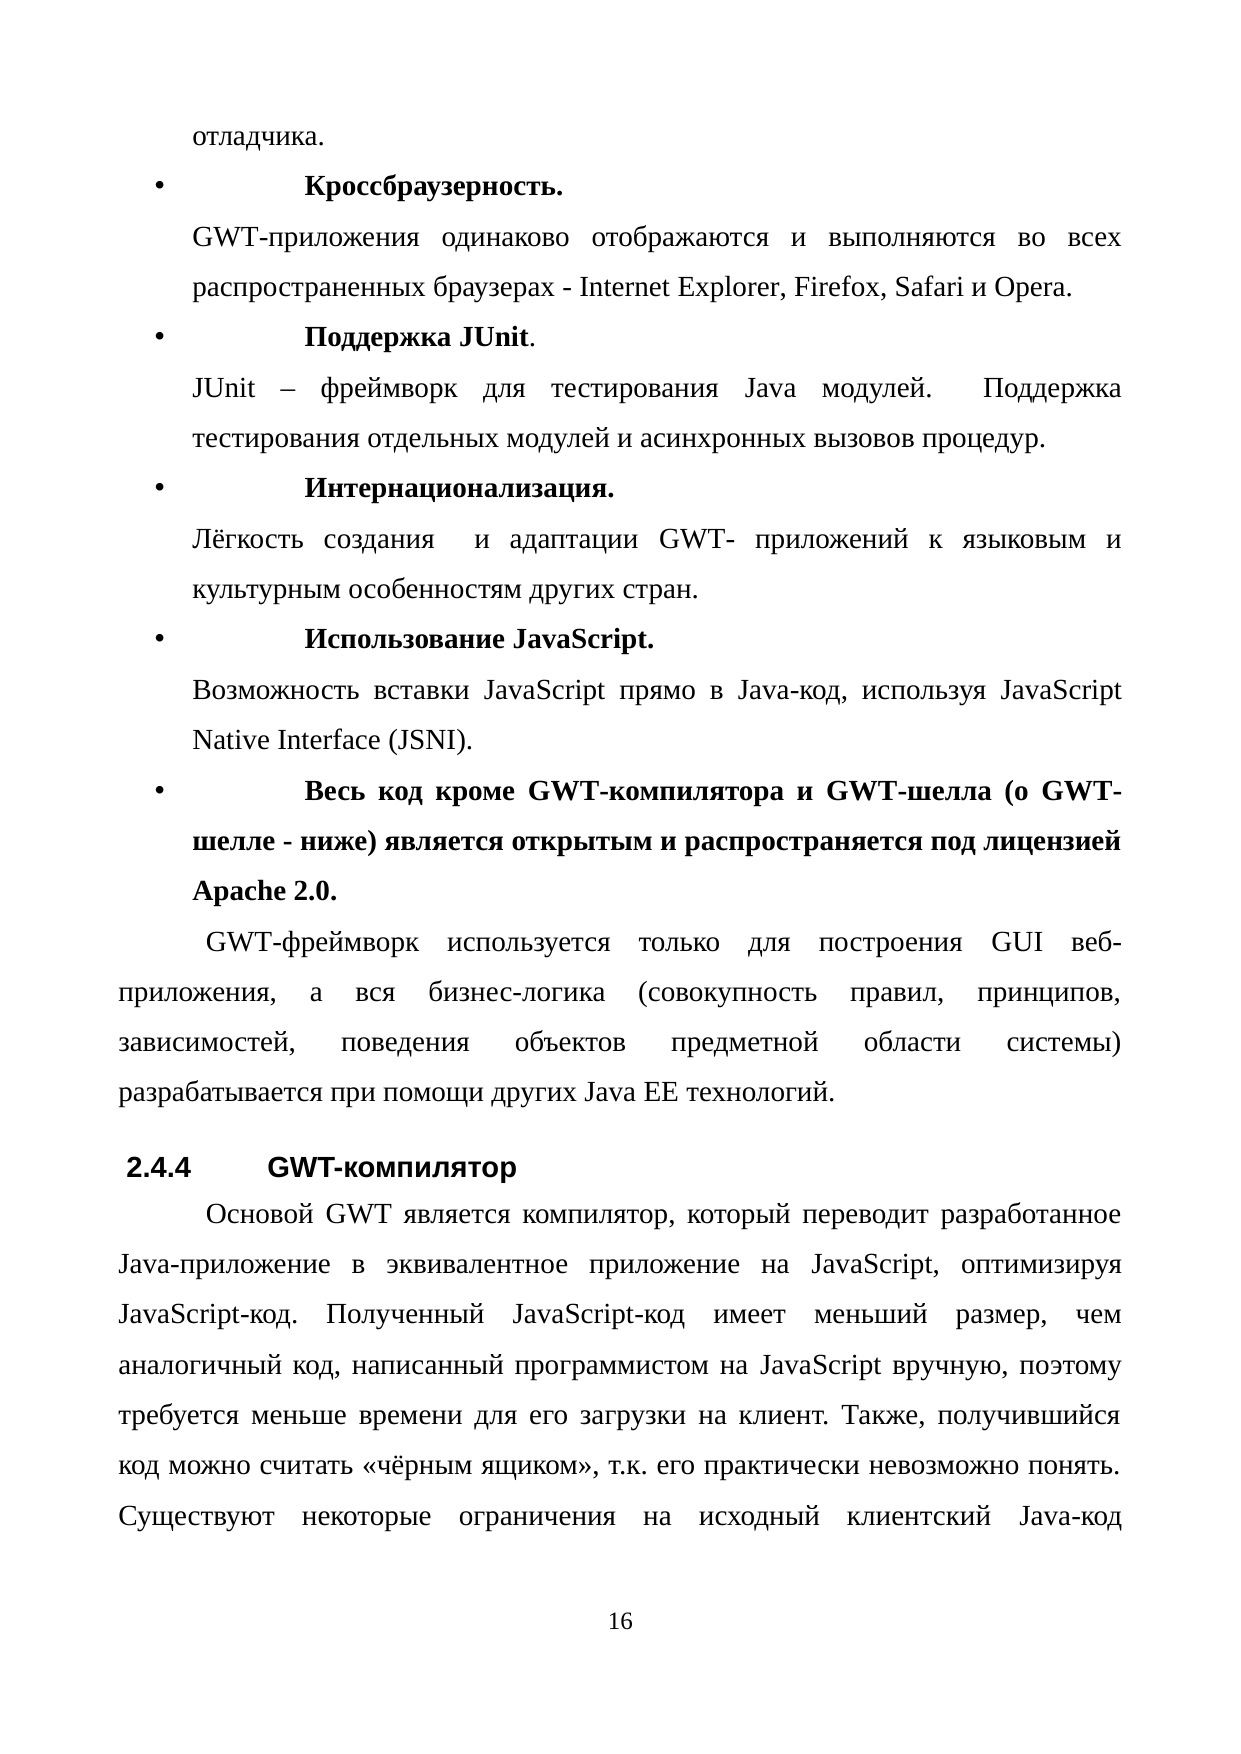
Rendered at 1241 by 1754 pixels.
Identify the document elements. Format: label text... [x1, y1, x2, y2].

list Использование JavaScript. [154, 622, 1122, 655]
list Интернационализация. [154, 471, 1122, 504]
list Весь код кроме GWT-компилятора и GWT-шелла (о GWT-шелле - ниже) является открытым и распространяется под лицензией Apache 2.0. [154, 773, 1122, 907]
list Кроссбраузерность. [154, 168, 1122, 202]
list Возможность вставки JavaScript прямо в Java-код, используя JavaScript Native Interface (JSNI). [154, 672, 1122, 756]
list отладчика. [154, 118, 1122, 152]
list GWT-приложения одинаково отображаются и выполняются во всех распространенных браузерах - Internet Explorer, Firefox, Safari и Opera. [154, 219, 1122, 303]
list Поддержка JUnit. [154, 319, 1122, 353]
text Основой GWT является компилятор, который переводит разработанное Java-приложение в эквивалентное приложение на JavaScript, оптимизируя JavaScript-код. Полученный JavaScript-код имеет меньший размер, чем аналогичный код, написанный программистом на JavaScript вручную, поэтому требуется меньше времени для его загрузки на клиент. Также, получившийся код можно считать «чёрным ящиком», т.к. его практически невозможно понять. Существуют некоторые ограничения на исходный клиентский Java-код [118, 1196, 1122, 1531]
text GWT-фреймворк используется только для построения GUI веб-приложения, а вся бизнес-логика (совокупность правил, принципов, зависимостей, поведения объектов предметной области системы) разрабатывается при помощи других Java EE технологий. [118, 924, 1122, 1108]
list JUnit – фреймворк для тестирования Java модулей. Поддержка тестирования отдельных модулей и асинхронных вызовов процедур. [154, 370, 1122, 454]
subtitle GWT-компилятор [118, 1150, 1122, 1183]
list Лёгкость создания и адаптации GWT- приложений к языковым и культурным особенностям других стран. [154, 521, 1122, 605]
